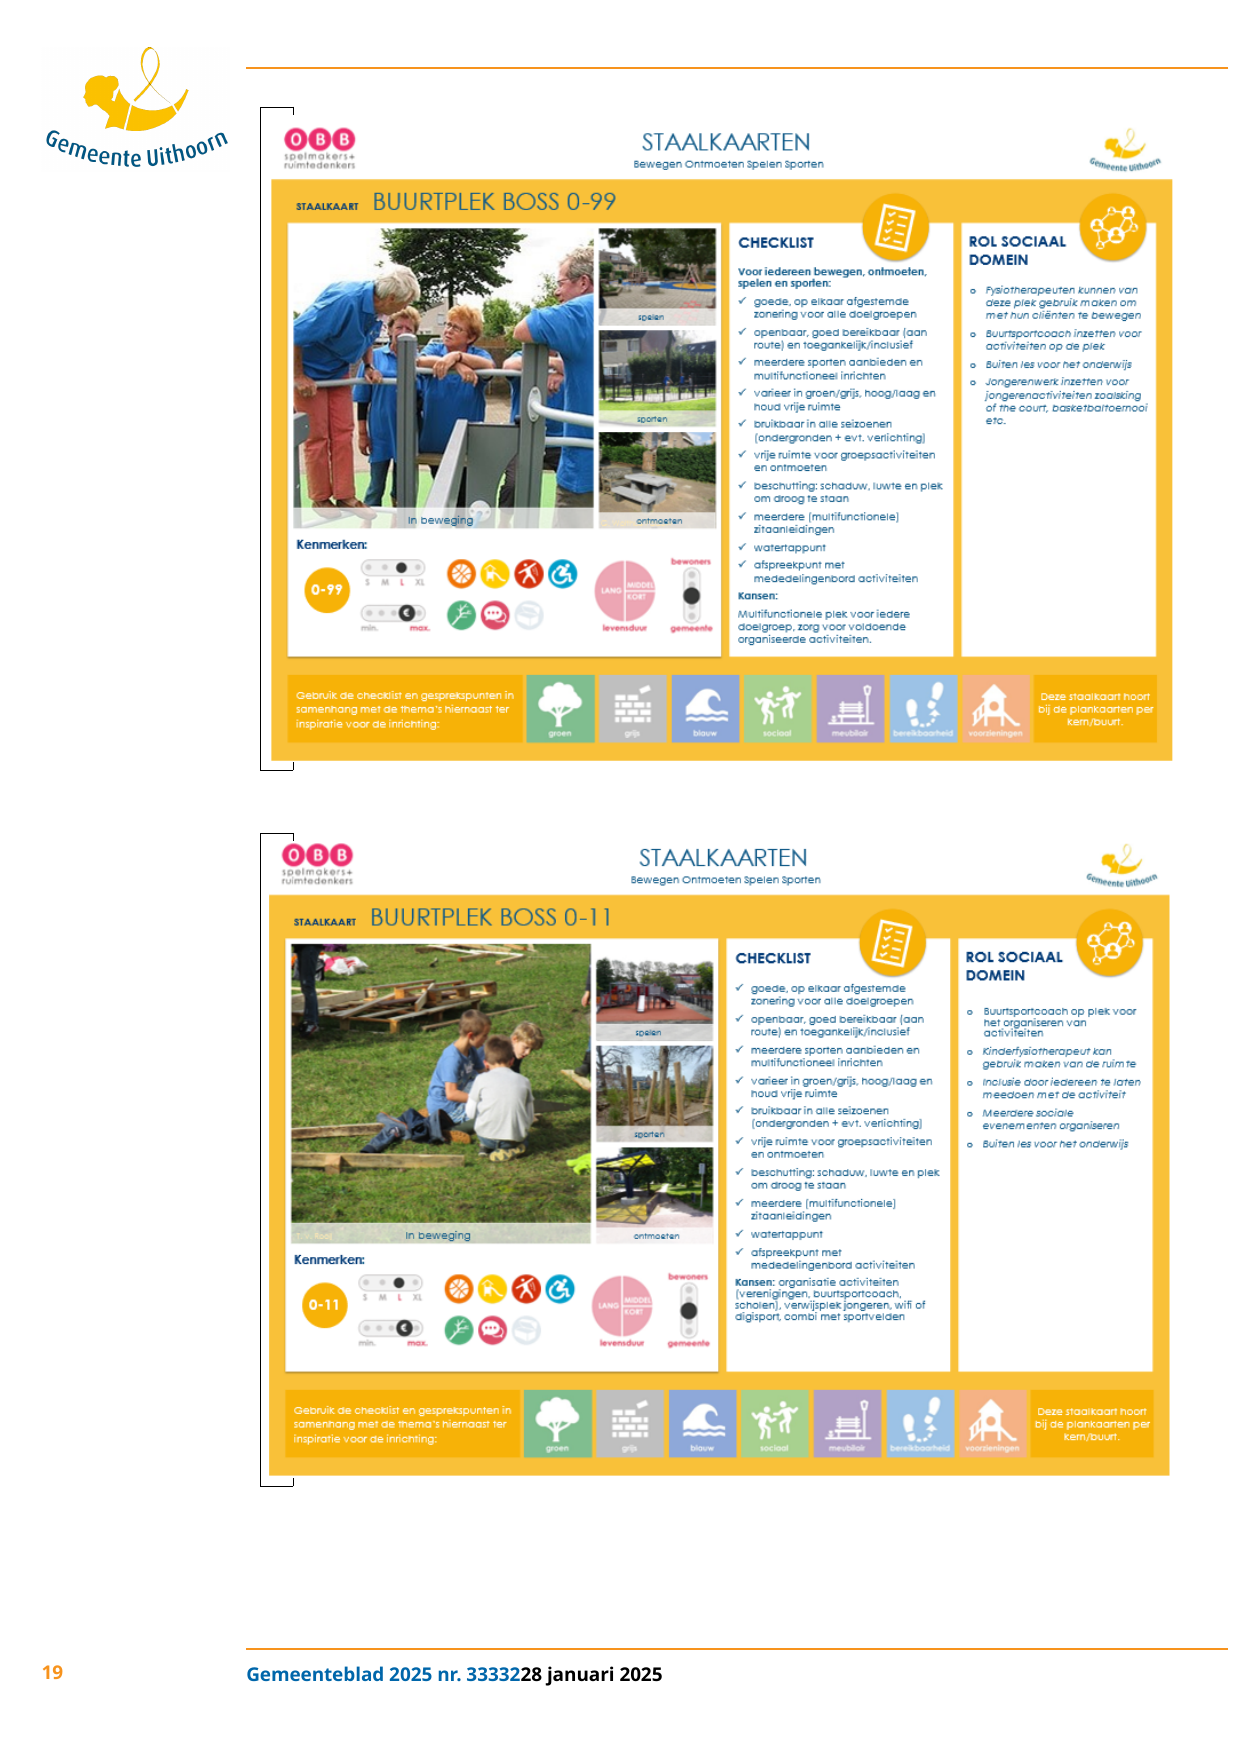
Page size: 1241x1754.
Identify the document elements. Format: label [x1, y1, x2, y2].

picture [268, 841, 1173, 1478]
picture [268, 115, 1173, 762]
picture [41, 47, 231, 172]
